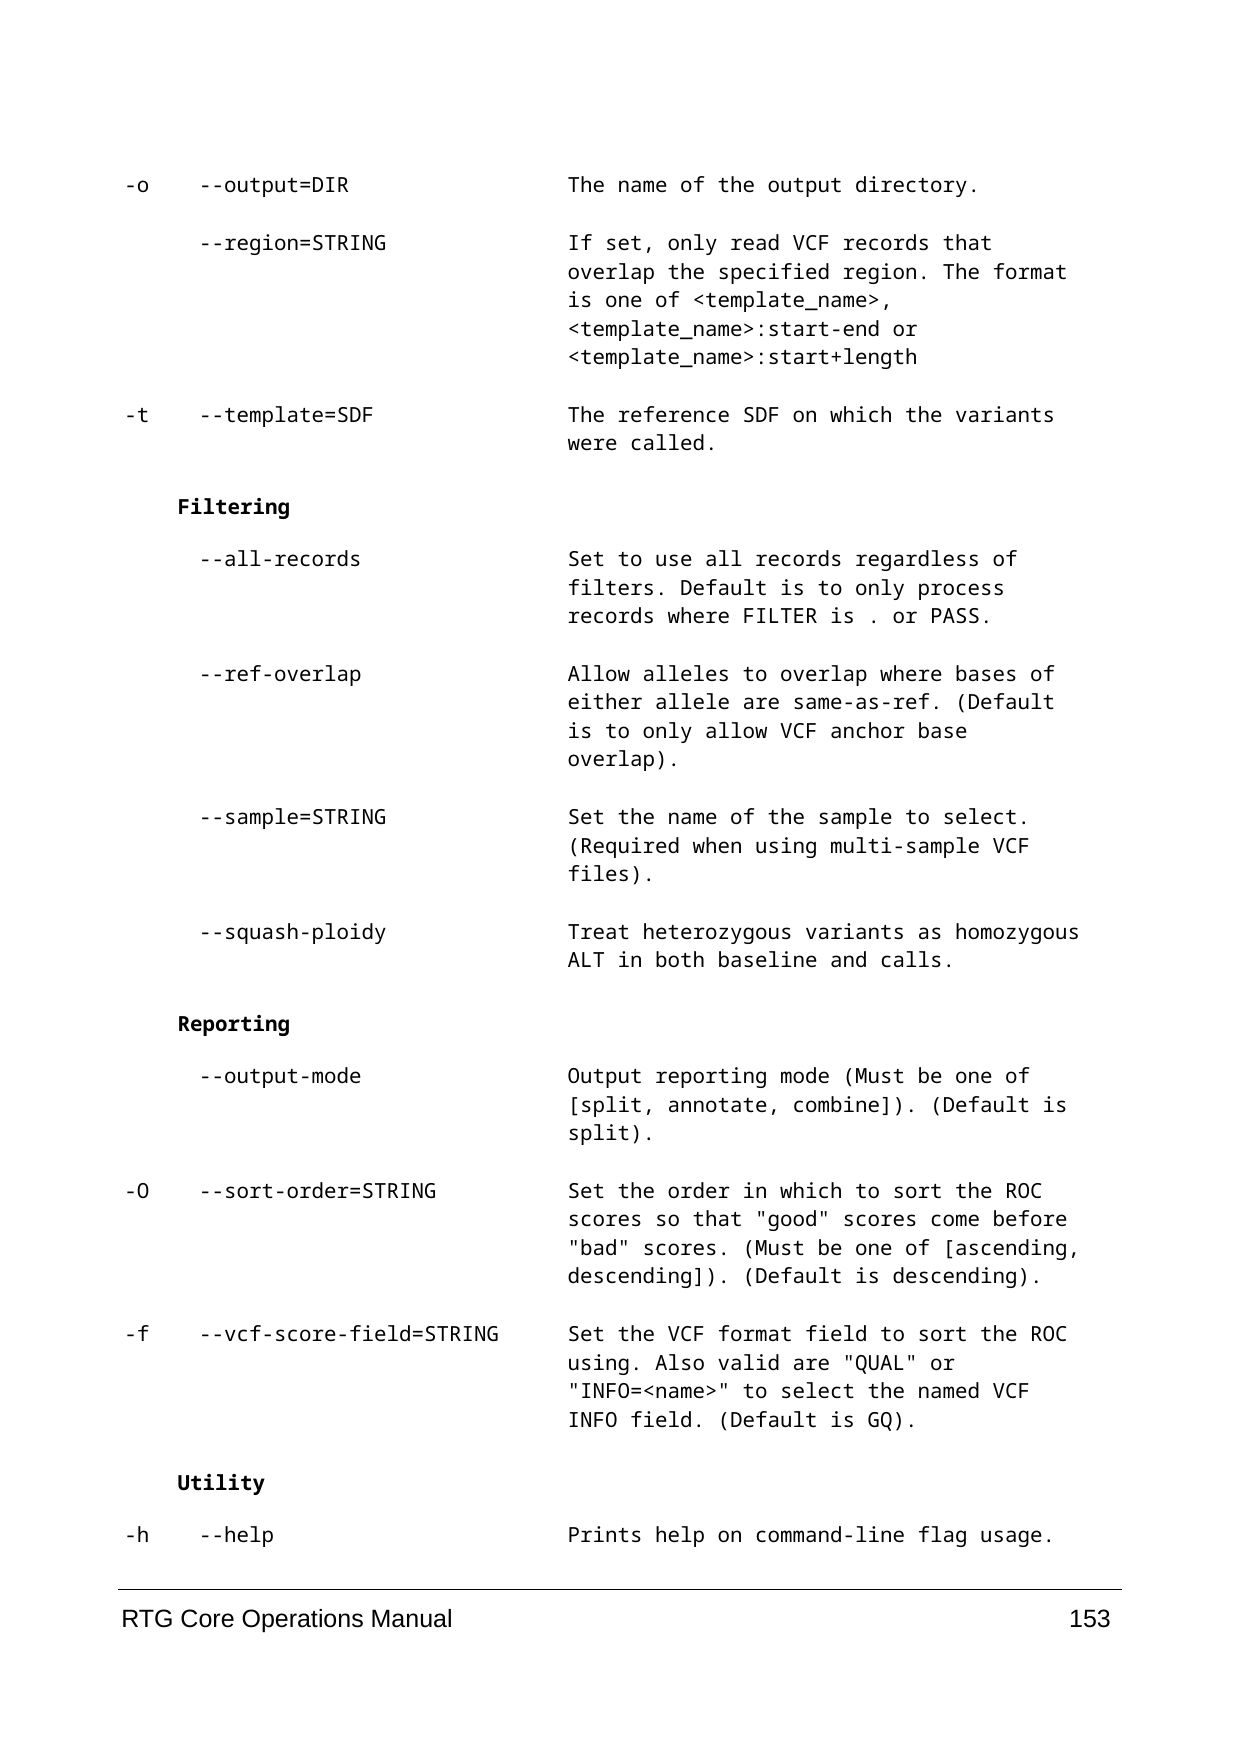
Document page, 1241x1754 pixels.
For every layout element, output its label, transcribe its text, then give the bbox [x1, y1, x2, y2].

table_cell --sample=STRING [193, 791, 561, 905]
table_cell Set the name of the sample to select. (Required when using multi-sample VCF files). [561, 791, 1093, 905]
table_cell [118, 647, 193, 791]
table_header --help [193, 1509, 561, 1549]
table_cell --region=STRING [193, 217, 561, 388]
table_cell --ref-overlap [193, 647, 561, 791]
table_header Output reporting mode (Must be one of [split, annotate, combine]). (Default is split). [561, 1050, 1093, 1164]
table_cell -O [118, 1164, 193, 1308]
table_header -h [118, 1509, 193, 1549]
table_cell Set the order in which to sort the ROC scores so that "good" scores come before "bad" scores. (Must be one of [ascending, descending]). (Default is descending). [561, 1164, 1093, 1308]
table_cell The reference SDF on which the variants were called. [561, 388, 1093, 474]
table_cell [118, 905, 193, 992]
table_cell Allow alleles to overlap where bases of either allele are same-as-ref. (Default is to only allow VCF anchor base overlap). [561, 647, 1093, 791]
table_cell If set, only read VCF records that overlap the specified region. The format is one of <template_name>, <template_name>:start-end or <template_name>:start+length [561, 217, 1093, 388]
table_header [118, 1050, 193, 1164]
table_header Prints help on command-line flag usage. [561, 1509, 1093, 1549]
text Utility [177, 1468, 1122, 1497]
table_cell [118, 791, 193, 905]
table_cell --sort-order=STRING [193, 1164, 561, 1308]
table_header --all-records [193, 533, 561, 647]
table_cell -f [118, 1308, 193, 1451]
table_cell --output=DIR [193, 159, 561, 217]
table_cell -t [118, 388, 193, 474]
table_header Set to use all records regardless of filters. Default is to only process records where FILTER is . or PASS. [561, 533, 1093, 647]
table_cell Set the VCF format field to sort the ROC using. Also valid are "QUAL" or "INFO=<name>" to select the named VCF INFO field. (Default is GQ). [561, 1308, 1093, 1451]
table_cell The name of the output directory. [561, 159, 1093, 217]
table_cell --vcf-score-field=STRING [193, 1308, 561, 1451]
text Filtering [177, 492, 1122, 521]
table_header --output-mode [193, 1050, 561, 1164]
table_cell --template=SDF [193, 388, 561, 474]
table_header [118, 533, 193, 647]
table_cell Treat heterozygous variants as homozygous ALT in both baseline and calls. [561, 905, 1093, 992]
table_cell [118, 217, 193, 388]
table_cell -o [118, 159, 193, 217]
text Reporting [177, 1009, 1122, 1038]
table_cell --squash-ploidy [193, 905, 561, 992]
